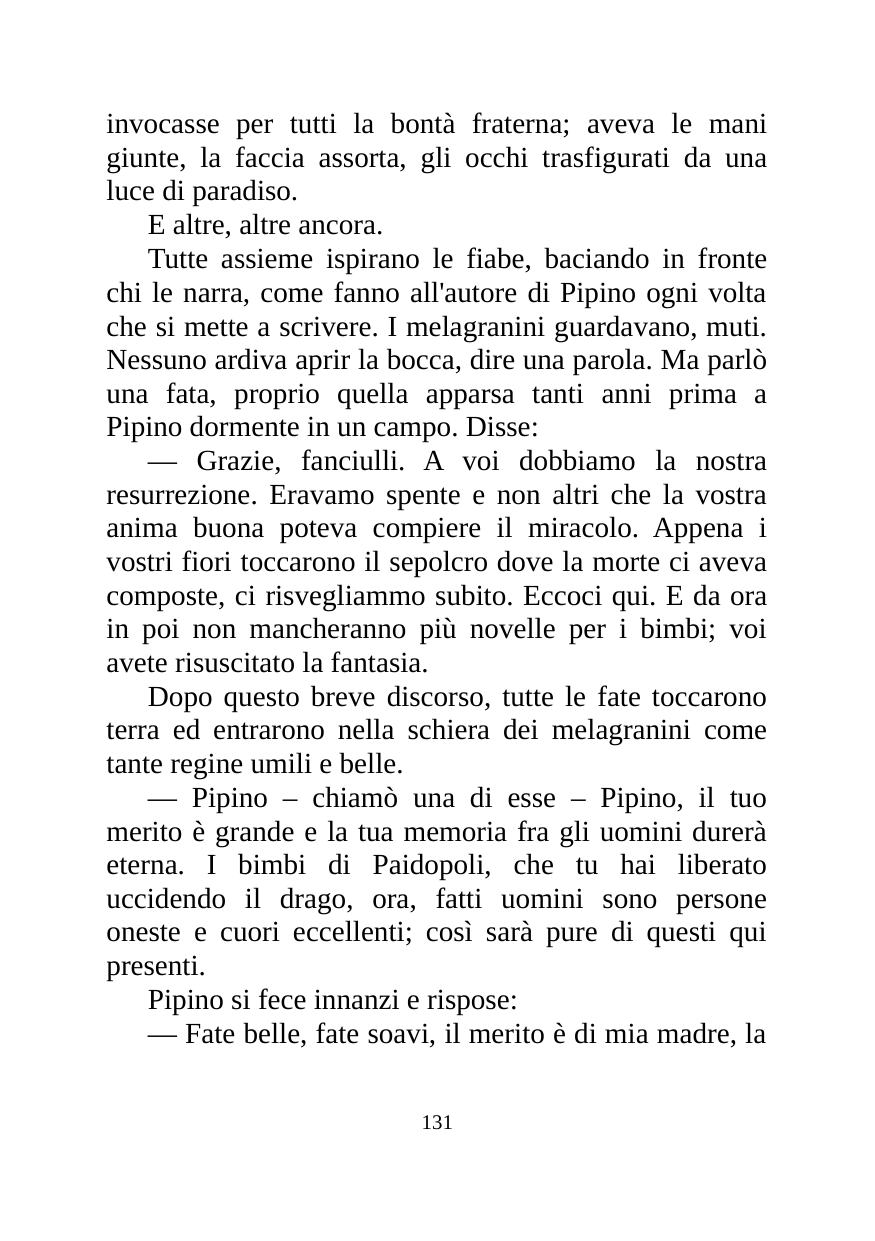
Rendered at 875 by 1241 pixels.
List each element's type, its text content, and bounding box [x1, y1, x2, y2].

text Dopo questo breve discorso, tutte le fate toccarono terra ed entrarono nella schiera dei melagranini come tante regine umili e belle. [106, 679, 768, 779]
text — Grazie, fanciulli. A voi dobbiamo la nostra resurrezione. Eravamo spente e non altri che la vostra anima buona poteva compiere il miracolo. Appena i vostri fiori toccarono il sepolcro dove la morte ci aveva composte, ci risvegliammo subito. Eccoci qui. E da ora in poi non mancheranno più novelle per i bimbi; voi avete risuscitato la fantasia. [106, 443, 768, 678]
text invocasse per tutti la bontà fraterna; aveva le mani giunte, la faccia assorta, gli occhi trasfigurati da una luce di paradiso. [106, 106, 768, 207]
text Tutte assieme ispirano le fiabe, baciando in fronte chi le narra, come fanno all'autore di Pipino ogni volta che si mette a scrivere. I melagranini guardavano, muti. Nessuno ardiva aprir la bocca, dire una parola. Ma parlò una fata, proprio quella apparsa tanti anni prima a Pipino dormente in un campo. Disse: [106, 242, 768, 443]
text — Pipino – chiamò una di esse – Pipino, il tuo merito è grande e la tua memoria fra gli uomini durerà eterna. I bimbi di Paidopoli, che tu hai liberato uccidendo il drago, ora, fatti uomini sono persone oneste e cuori eccellenti; così sarà pure di questi qui presenti. [106, 780, 768, 981]
text Pipino si fece innanzi e rispose: [106, 982, 768, 1016]
text — Fate belle, fate soavi, il merito è di mia madre, la [106, 1016, 768, 1050]
text E altre, altre ancora. [106, 207, 768, 241]
